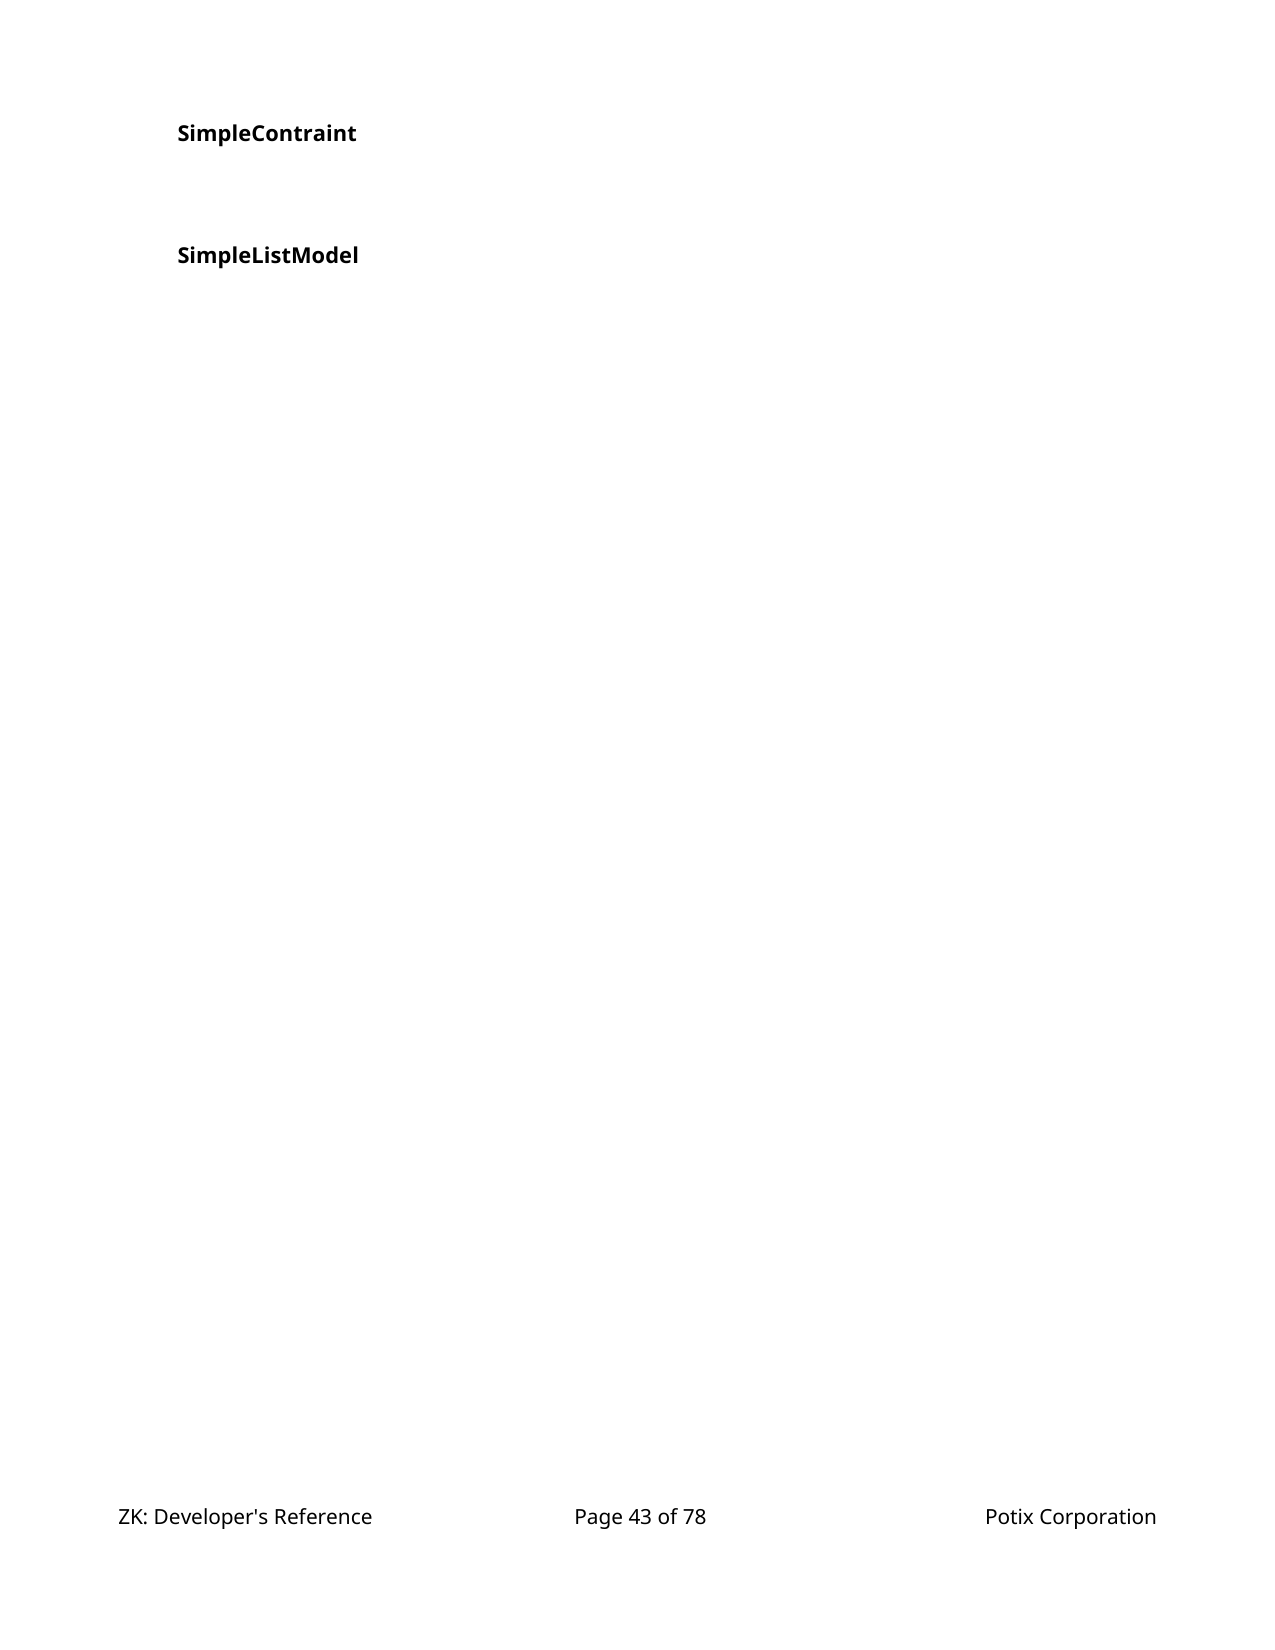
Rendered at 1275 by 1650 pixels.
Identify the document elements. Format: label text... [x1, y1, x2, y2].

subtitle SimpleListModel [177, 239, 1157, 269]
subtitle SimpleContraint [177, 118, 1157, 148]
